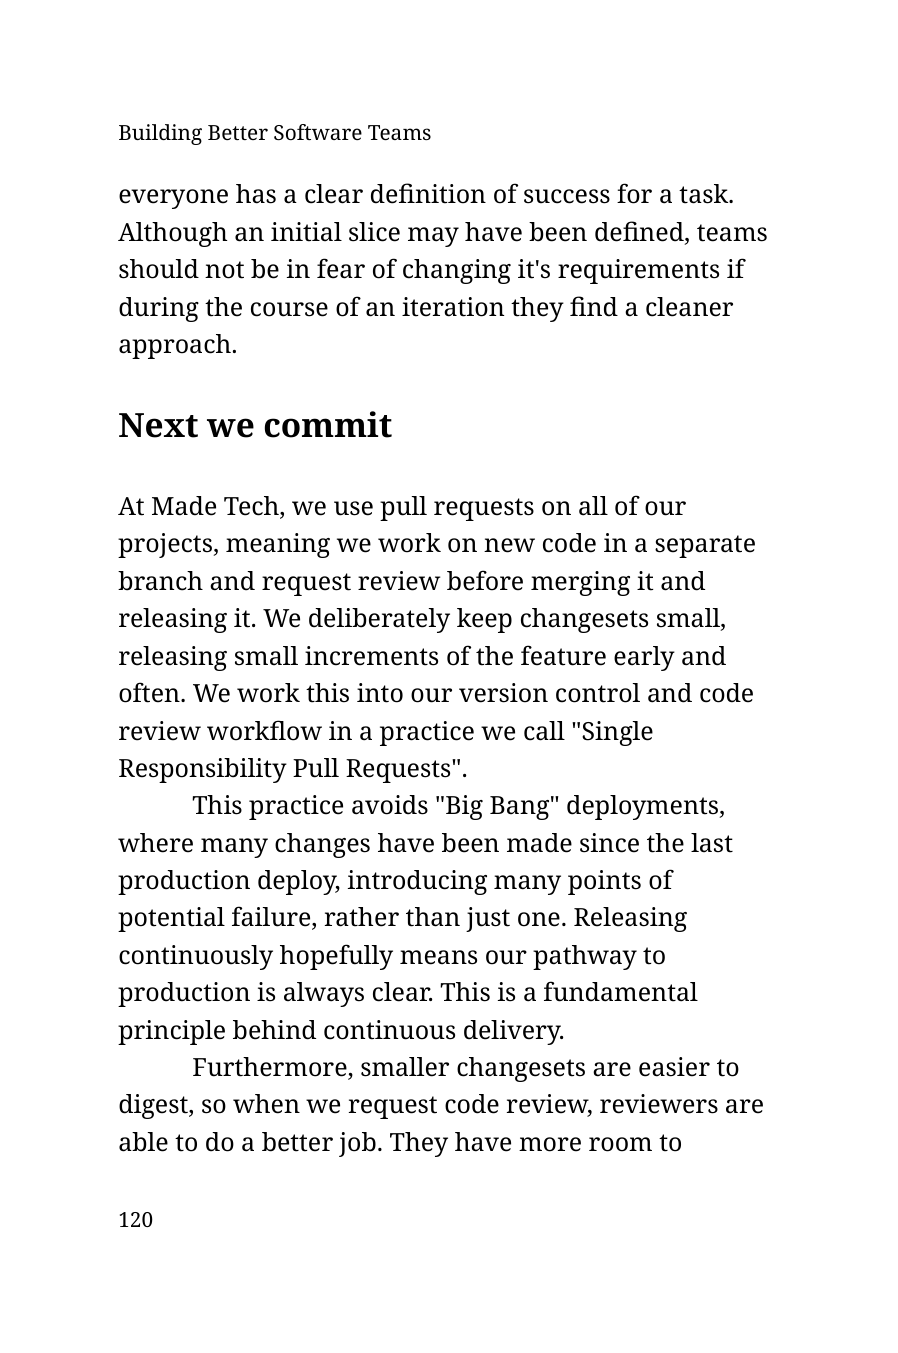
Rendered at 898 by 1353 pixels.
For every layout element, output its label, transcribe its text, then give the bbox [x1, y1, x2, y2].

text At Made Tech, we use pull requests on all of our projects, meaning we work on new code in a separate branch and request review before merging it and releasing it. We deliberately keep changesets small, releasing small increments of the feature early and often. We work this into our version control and code review workflow in a practice we call "Single Responsibility Pull Requests". [118, 489, 779, 784]
subtitle Next we commit [118, 401, 779, 447]
text This practice avoids "Big Bang" deployments, where many changes have been made since the last production deploy, introducing many points of potential failure, rather than just one. Releasing continuously hopefully means our pathway to production is always clear. This is a fundamental principle behind continuous delivery. [118, 788, 779, 1046]
text everyone has a clear definition of success for a task. Although an initial slice may have been defined, teams should not be in fear of changing it's requirements if during the course of an iteration they find a cleaner approach. [118, 177, 779, 361]
text Furthermore, smaller changesets are easier to digest, so when we request code review, reviewers are able to do a better job. They have more room to [118, 1050, 779, 1158]
